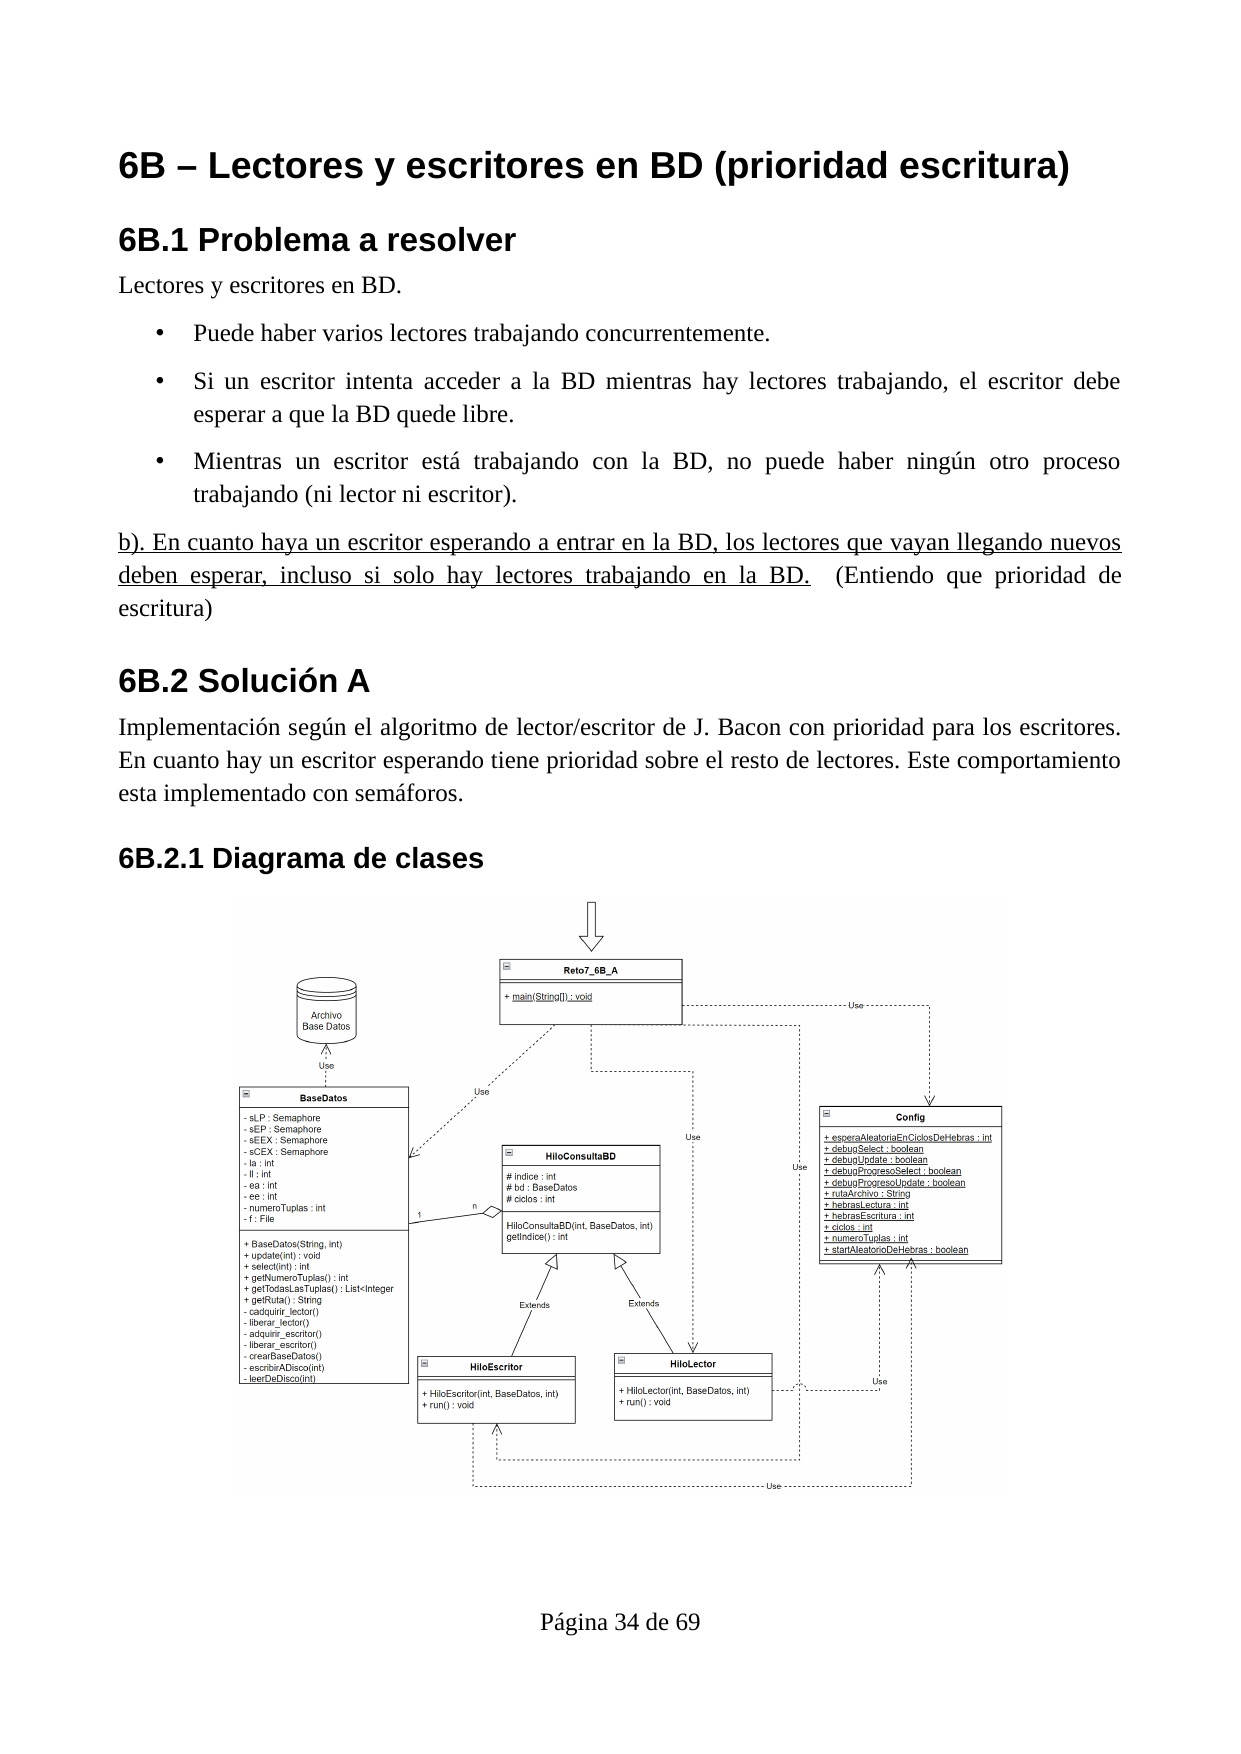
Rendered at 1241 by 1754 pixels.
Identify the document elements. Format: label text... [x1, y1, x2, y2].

subtitle 6B.1 Problema a resolver [118, 219, 1122, 258]
list Mientras un escritor está trabajando con la BD, no puede haber ningún otro proceso trabajando (ni lector ni escritor). [156, 446, 1122, 508]
list Si un escritor intenta acceder a la BD mientras hay lectores trabajando, el escritor debe esperar a que la BD quede libre. [156, 366, 1122, 427]
list Puede haber varios lectores trabajando concurrentemente. [156, 318, 1122, 347]
text Implementación según el algoritmo de lector/escritor de J. Bacon con prioridad para los escritores. En cuanto hay un escritor esperando tiene prioridad sobre el resto de lectores. Este comportamiento esta implementado con semáforos. [118, 712, 1122, 807]
subtitle 6B.2.1 Diagrama de clases [118, 841, 1122, 874]
text b). En cuanto haya un escritor esperando a entrar en la BD, los lectores que vayan llegando nuevos [118, 527, 1122, 552]
subtitle 6B – Lectores y escritores en BD (prioridad escritura) [118, 143, 1122, 186]
picture [232, 899, 1008, 1495]
subtitle 6B.2 Solución A [118, 661, 1122, 700]
text Lectores y escritores en BD. [118, 271, 1122, 299]
text deben esperar, incluso si solo hay lectores trabajando en la BD. (Entiendo que prioridad de escritura) [118, 553, 1122, 622]
